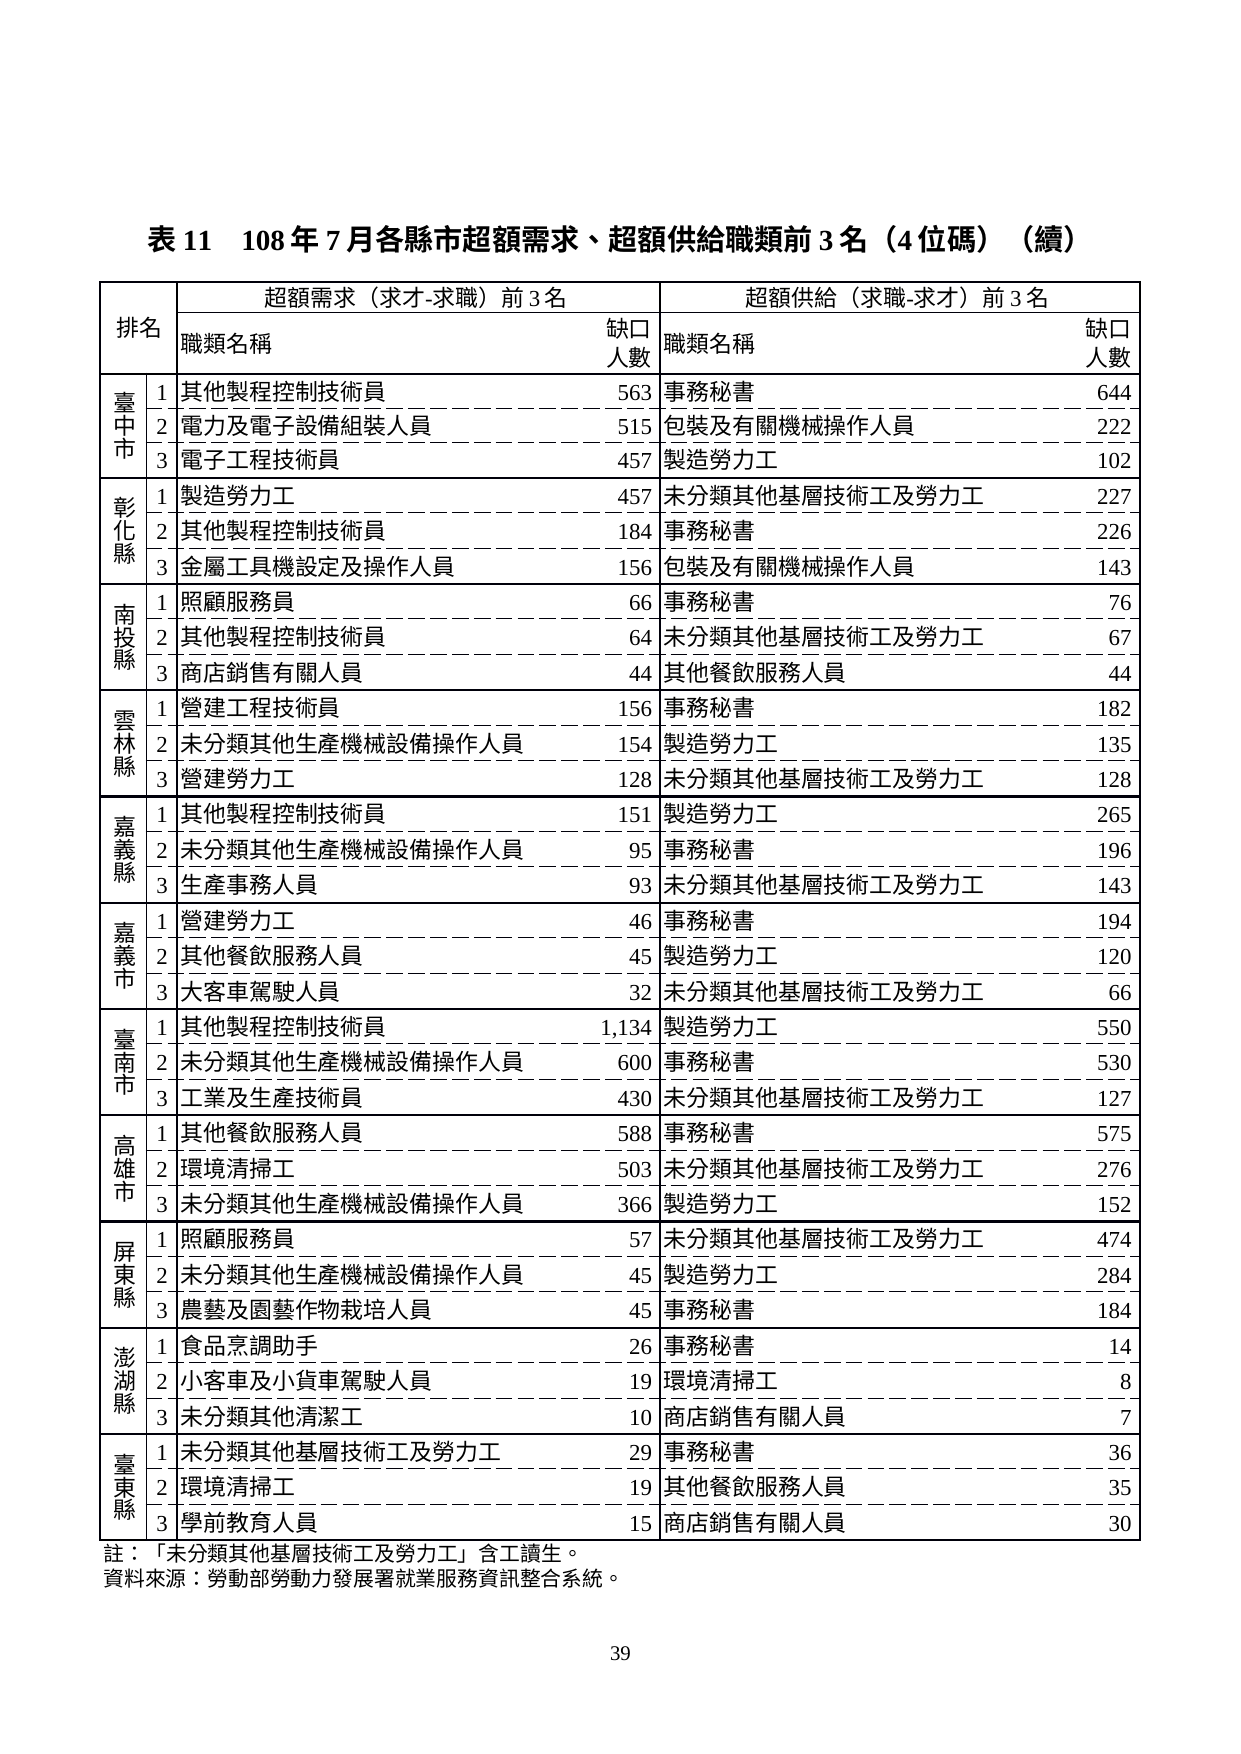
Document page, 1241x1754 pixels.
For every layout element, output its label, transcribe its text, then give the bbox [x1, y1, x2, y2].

table_cell 222 [1063, 408, 1139, 442]
table_cell 其他製程控制技術員 [178, 512, 586, 547]
table_cell 226 [1063, 512, 1139, 547]
table_cell 2 [147, 408, 176, 442]
table_cell 製造勞力工 [661, 798, 1063, 831]
table_cell 商店銷售有關人員 [661, 1398, 1063, 1433]
table_cell 575 [1063, 1116, 1139, 1149]
table_cell 95 [586, 831, 659, 866]
table_cell 128 [1063, 760, 1139, 795]
table_cell 3 [147, 442, 176, 477]
table_cell 2 [147, 512, 176, 547]
table_cell 588 [586, 1116, 659, 1149]
table_cell 農藝及園藝作物栽培人員 [178, 1291, 586, 1327]
table_cell 19 [586, 1468, 659, 1504]
table_cell 3 [147, 1291, 176, 1327]
text 表11 108年7月各縣市超額需求、超額供給職類前3名（4位碼）（續） [103, 207, 1092, 261]
table_cell 未分類其他清潔工 [178, 1398, 586, 1433]
table_cell 金屬工具機設定及操作人員 [178, 548, 586, 583]
table_cell 高雄市 [101, 1116, 146, 1220]
table_cell 電力及電子設備組裝人員 [178, 408, 586, 442]
text 資料來源：勞動部勞動力發展署就業服務資訊整合系統。 [103, 1566, 1063, 1591]
table_cell 嘉義市 [101, 904, 146, 1008]
table_cell 14 [1063, 1329, 1139, 1362]
table_cell 46 [586, 904, 659, 937]
table_cell 1 [147, 1435, 176, 1468]
table_cell 事務秘書 [661, 691, 1063, 724]
table_cell 184 [586, 512, 659, 547]
table_cell 128 [586, 760, 659, 795]
text 註：「未分類其他基層技術工及勞力工」含工讀生。 [103, 1541, 1063, 1566]
table_cell 環境清掃工 [661, 1362, 1063, 1397]
table_cell 503 [586, 1150, 659, 1185]
table_cell 1 [147, 375, 176, 408]
table_cell 57 [586, 1223, 659, 1256]
table_cell 製造勞力工 [178, 479, 586, 512]
table_cell 缺口 人數 [1063, 313, 1139, 372]
table_cell 457 [586, 479, 659, 512]
table_cell 未分類其他基層技術工及勞力工 [661, 1223, 1063, 1256]
table_cell 未分類其他基層技術工及勞力工 [661, 1079, 1063, 1114]
table_cell 缺口 人數 [586, 313, 659, 372]
table_cell 3 [147, 1398, 176, 1433]
table_cell 未分類其他基層技術工及勞力工 [661, 1150, 1063, 1185]
table_cell 550 [1063, 1010, 1139, 1043]
table_cell 製造勞力工 [661, 1010, 1063, 1043]
table_cell 1 [147, 585, 176, 618]
table_cell 156 [586, 691, 659, 724]
table_cell 3 [147, 1185, 176, 1220]
table_cell 未分類其他基層技術工及勞力工 [661, 618, 1063, 654]
table_cell 製造勞力工 [661, 725, 1063, 760]
table_cell 32 [586, 973, 659, 1008]
table_cell 製造勞力工 [661, 1256, 1063, 1291]
table_cell 澎湖縣 [101, 1329, 146, 1433]
table_cell 事務秘書 [661, 831, 1063, 866]
table_cell 未分類其他生產機械設備操作人員 [178, 831, 586, 866]
table_cell 其他製程控制技術員 [178, 618, 586, 654]
table_cell 35 [1063, 1468, 1139, 1504]
table_cell 10 [586, 1398, 659, 1433]
table_cell 未分類其他基層技術工及勞力工 [661, 479, 1063, 512]
table_cell 未分類其他生產機械設備操作人員 [178, 1043, 586, 1079]
table_cell 大客車駕駛人員 [178, 973, 586, 1008]
table_cell 其他餐飲服務人員 [178, 937, 586, 972]
table_cell 2 [147, 618, 176, 654]
table_cell 未分類其他生產機械設備操作人員 [178, 1185, 586, 1220]
table_cell 食品烹調助手 [178, 1329, 586, 1362]
table_cell 152 [1063, 1185, 1139, 1220]
table_cell 3 [147, 973, 176, 1008]
table_cell 臺東縣 [101, 1435, 146, 1539]
table_cell 8 [1063, 1362, 1139, 1397]
table_cell 2 [147, 725, 176, 760]
table_cell 製造勞力工 [661, 442, 1063, 477]
table_cell 284 [1063, 1256, 1139, 1291]
table_cell 15 [586, 1504, 659, 1539]
table_cell 商店銷售有關人員 [178, 654, 586, 689]
table_cell 其他餐飲服務人員 [178, 1116, 586, 1149]
table_cell 未分類其他基層技術工及勞力工 [661, 973, 1063, 1008]
table_cell 彰化縣 [101, 479, 146, 583]
table_cell 包裝及有關機械操作人員 [661, 408, 1063, 442]
table_cell 事務秘書 [661, 1291, 1063, 1327]
table_cell 其他製程控制技術員 [178, 1010, 586, 1043]
table_cell 學前教育人員 [178, 1504, 586, 1539]
table_cell 2 [147, 937, 176, 972]
table_cell 製造勞力工 [661, 937, 1063, 972]
table_cell 102 [1063, 442, 1139, 477]
table_cell 600 [586, 1043, 659, 1079]
table_cell 457 [586, 442, 659, 477]
table_cell 66 [586, 585, 659, 618]
table_cell 3 [147, 1079, 176, 1114]
table_cell 515 [586, 408, 659, 442]
table_cell 小客車及小貨車駕駛人員 [178, 1362, 586, 1397]
table_cell 未分類其他生產機械設備操作人員 [178, 1256, 586, 1291]
table_cell 1 [147, 1116, 176, 1149]
table_cell 151 [586, 798, 659, 831]
table_cell 1,134 [586, 1010, 659, 1043]
table_cell 事務秘書 [661, 1116, 1063, 1149]
table_cell 7 [1063, 1398, 1139, 1433]
table_cell 未分類其他生產機械設備操作人員 [178, 725, 586, 760]
table_cell 1 [147, 1010, 176, 1043]
table_cell 2 [147, 1043, 176, 1079]
table_cell 包裝及有關機械操作人員 [661, 548, 1063, 583]
table_cell 未分類其他基層技術工及勞力工 [661, 760, 1063, 795]
table_cell 3 [147, 760, 176, 795]
table_header 超額需求（求才-求職）前3名 [178, 283, 659, 312]
table_cell 3 [147, 548, 176, 583]
table_cell 其他餐飲服務人員 [661, 1468, 1063, 1504]
table_cell 生產事務人員 [178, 866, 586, 902]
table_cell 事務秘書 [661, 585, 1063, 618]
table_cell 雲林縣 [101, 691, 146, 795]
table_cell 環境清掃工 [178, 1150, 586, 1185]
table_cell 1 [147, 1223, 176, 1256]
table_cell 職類名稱 [661, 313, 1063, 372]
table_cell 1 [147, 798, 176, 831]
table_cell 1 [147, 479, 176, 512]
table_cell 276 [1063, 1150, 1139, 1185]
table_cell 530 [1063, 1043, 1139, 1079]
table_cell 屏東縣 [101, 1223, 146, 1327]
table_cell 事務秘書 [661, 1329, 1063, 1362]
table_cell 3 [147, 654, 176, 689]
table_cell 營建工程技術員 [178, 691, 586, 724]
table_header 超額供給（求職-求才）前3名 [661, 283, 1139, 312]
table_cell 26 [586, 1329, 659, 1362]
table_cell 職類名稱 [178, 313, 586, 372]
table_cell 66 [1063, 973, 1139, 1008]
table_cell 照顧服務員 [178, 585, 586, 618]
table_cell 45 [586, 1291, 659, 1327]
table_cell 事務秘書 [661, 1043, 1063, 1079]
table_cell 30 [1063, 1504, 1139, 1539]
table_cell 156 [586, 548, 659, 583]
table_cell 93 [586, 866, 659, 902]
table_cell 154 [586, 725, 659, 760]
table_cell 45 [586, 937, 659, 972]
table_cell 臺中市 [101, 375, 146, 477]
table_cell 未分類其他基層技術工及勞力工 [661, 866, 1063, 902]
table_cell 製造勞力工 [661, 1185, 1063, 1220]
table_cell 127 [1063, 1079, 1139, 1114]
table_cell 商店銷售有關人員 [661, 1504, 1063, 1539]
table_cell 1 [147, 1329, 176, 1362]
table_cell 2 [147, 1468, 176, 1504]
table_header 排名 [101, 283, 176, 372]
table_cell 45 [586, 1256, 659, 1291]
table_cell 2 [147, 831, 176, 866]
table_cell 120 [1063, 937, 1139, 972]
table_cell 營建勞力工 [178, 904, 586, 937]
table_cell 事務秘書 [661, 375, 1063, 408]
table_cell 44 [1063, 654, 1139, 689]
table_cell 事務秘書 [661, 904, 1063, 937]
table_cell 644 [1063, 375, 1139, 408]
table_cell 143 [1063, 548, 1139, 583]
table_cell 電子工程技術員 [178, 442, 586, 477]
table_cell 184 [1063, 1291, 1139, 1327]
table_cell 182 [1063, 691, 1139, 724]
table_cell 南投縣 [101, 585, 146, 689]
table_cell 2 [147, 1150, 176, 1185]
table_cell 44 [586, 654, 659, 689]
table_cell 1 [147, 691, 176, 724]
table_cell 143 [1063, 866, 1139, 902]
table_cell 36 [1063, 1435, 1139, 1468]
table_cell 196 [1063, 831, 1139, 866]
table_cell 其他製程控制技術員 [178, 375, 586, 408]
table_cell 營建勞力工 [178, 760, 586, 795]
table_cell 135 [1063, 725, 1139, 760]
table_cell 3 [147, 866, 176, 902]
table_cell 其他餐飲服務人員 [661, 654, 1063, 689]
table_cell 1 [147, 904, 176, 937]
table_cell 未分類其他基層技術工及勞力工 [178, 1435, 586, 1468]
table_cell 227 [1063, 479, 1139, 512]
table_cell 嘉義縣 [101, 798, 146, 902]
table_cell 照顧服務員 [178, 1223, 586, 1256]
table_cell 事務秘書 [661, 1435, 1063, 1468]
table_cell 其他製程控制技術員 [178, 798, 586, 831]
table_cell 2 [147, 1362, 176, 1397]
table_cell 2 [147, 1256, 176, 1291]
table_cell 76 [1063, 585, 1139, 618]
table_cell 366 [586, 1185, 659, 1220]
table_cell 19 [586, 1362, 659, 1397]
table_cell 工業及生產技術員 [178, 1079, 586, 1114]
table_cell 194 [1063, 904, 1139, 937]
table_cell 環境清掃工 [178, 1468, 586, 1504]
table_cell 3 [147, 1504, 176, 1539]
table_cell 臺南市 [101, 1010, 146, 1114]
table_cell 事務秘書 [661, 512, 1063, 547]
table_cell 563 [586, 375, 659, 408]
table_cell 67 [1063, 618, 1139, 654]
table_cell 29 [586, 1435, 659, 1468]
table_cell 265 [1063, 798, 1139, 831]
table_cell 430 [586, 1079, 659, 1114]
table_cell 474 [1063, 1223, 1139, 1256]
table_cell 64 [586, 618, 659, 654]
